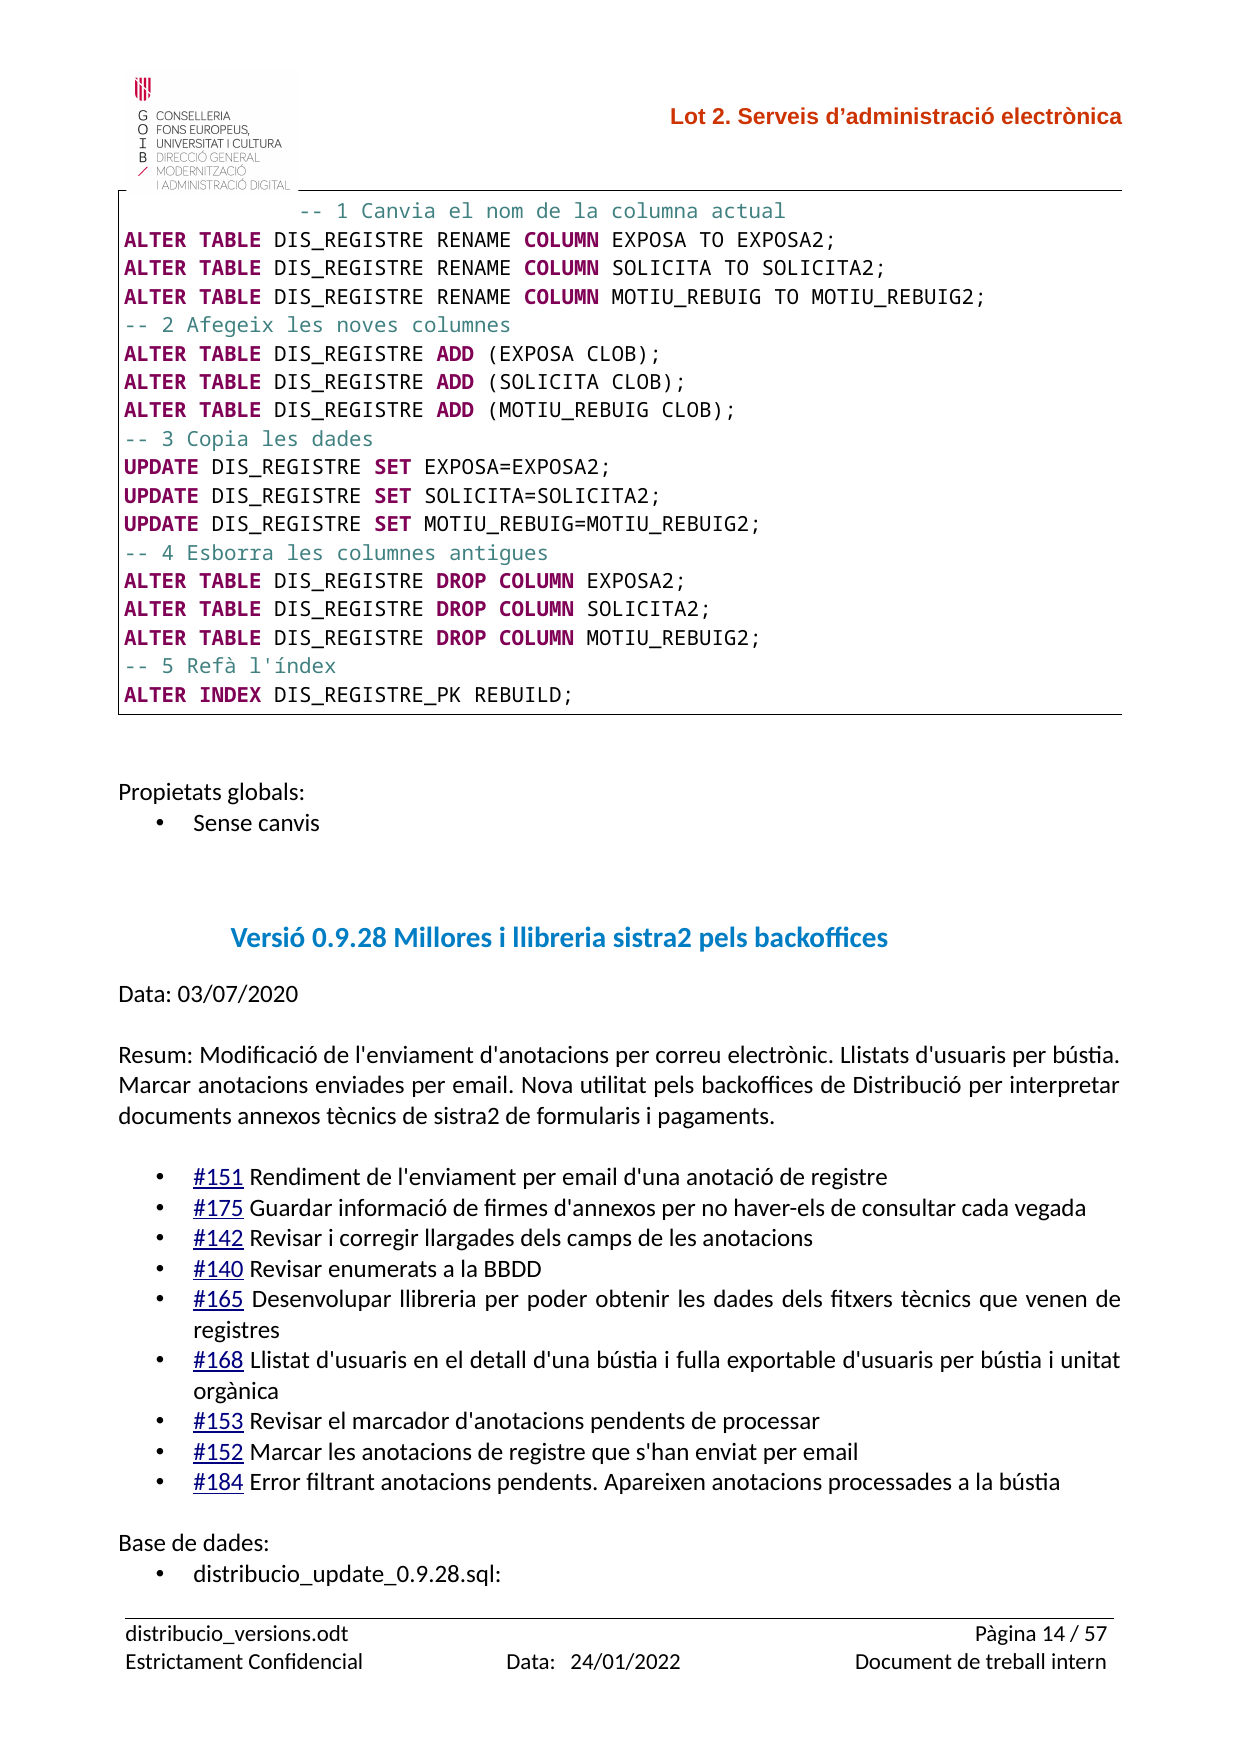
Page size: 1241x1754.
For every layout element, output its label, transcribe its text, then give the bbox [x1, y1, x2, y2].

list #151 Rendiment de l'enviament per email d'una anotació de registre [156, 1161, 1122, 1192]
list #152 Marcar les anotacions de registre que s'han enviat per email [156, 1436, 1122, 1466]
subtitle Versió 0.9.28 Millores i llibreria sistra2 pels backoffices [153, 919, 1122, 954]
list #175 Guardar informació de firmes d'annexos per no haver-els de consultar cada vegada [156, 1192, 1122, 1222]
text Resum: Modificació de l'enviament d'anotacions per correu electrònic. Llistats d'usuaris per bústia. Marcar anotacions enviades per email. Nova utilitat pels backoffices de Distribució per interpretar documents annexos tècnics de sistra2 de formularis i pagaments. [118, 1039, 1122, 1131]
text Propietats globals: [118, 776, 1122, 807]
list distribucio_update_0.9.28.sql: [156, 1558, 1122, 1588]
list #153 Revisar el marcador d'anotacions pendents de processar [156, 1405, 1122, 1436]
list #140 Revisar enumerats a la BBDD [156, 1253, 1122, 1283]
table_header -- 1 Canvia el nom de la columna actual ALTER TABLE DIS_REGISTRE RENAME COLUMN EXPOSA TO EXPOSA2; ALTER TABLE DIS_REGISTRE RENAME COLUMN SOLICITA TO SOLICITA2; ALTER TABLE DIS_REGISTRE RENAME COLUMN MOTIU_REBUIG TO MOTIU_REBUIG2; -- 2 Afegeix les noves columnes ALTER TABLE DIS_REGISTRE ADD (EXPOSA CLOB); ALTER TABLE DIS_REGISTRE ADD (SOLICITA CLOB); ALTER TABLE DIS_REGISTRE ADD (MOTIU_REBUIG CLOB); -- 3 Copia les dades UPDATE DIS_REGISTRE SET EXPOSA=EXPOSA2; UPDATE DIS_REGISTRE SET SOLICITA=SOLICITA2; UPDATE DIS_REGISTRE SET MOTIU_REBUIG=MOTIU_REBUIG2; -- 4 Esborra les columnes antigues ALTER TABLE DIS_REGISTRE DROP COLUMN EXPOSA2; ALTER TABLE DIS_REGISTRE DROP COLUMN SOLICITA2; ALTER TABLE DIS_REGISTRE DROP COLUMN MOTIU_REBUIG2; -- 5 Refà l'índex ALTER INDEX DIS_REGISTRE_PK REBUILD; [119, 191, 1122, 714]
text Base de dades: [118, 1527, 1122, 1558]
list #142 Revisar i corregir llargades dels camps de les anotacions [156, 1222, 1122, 1253]
text Data: 03/07/2020 [118, 978, 1122, 1009]
list #165 Desenvolupar llibreria per poder obtenir les dades dels fitxers tècnics que venen de registres [156, 1283, 1122, 1344]
list Sense canvis [156, 807, 1122, 837]
picture [126, 70, 299, 197]
list #184 Error filtrant anotacions pendents. Apareixen anotacions processades a la bústia [156, 1466, 1122, 1497]
list #168 Llistat d'usuaris en el detall d'una bústia i fulla exportable d'usuaris per bústia i unitat orgànica [156, 1344, 1122, 1405]
